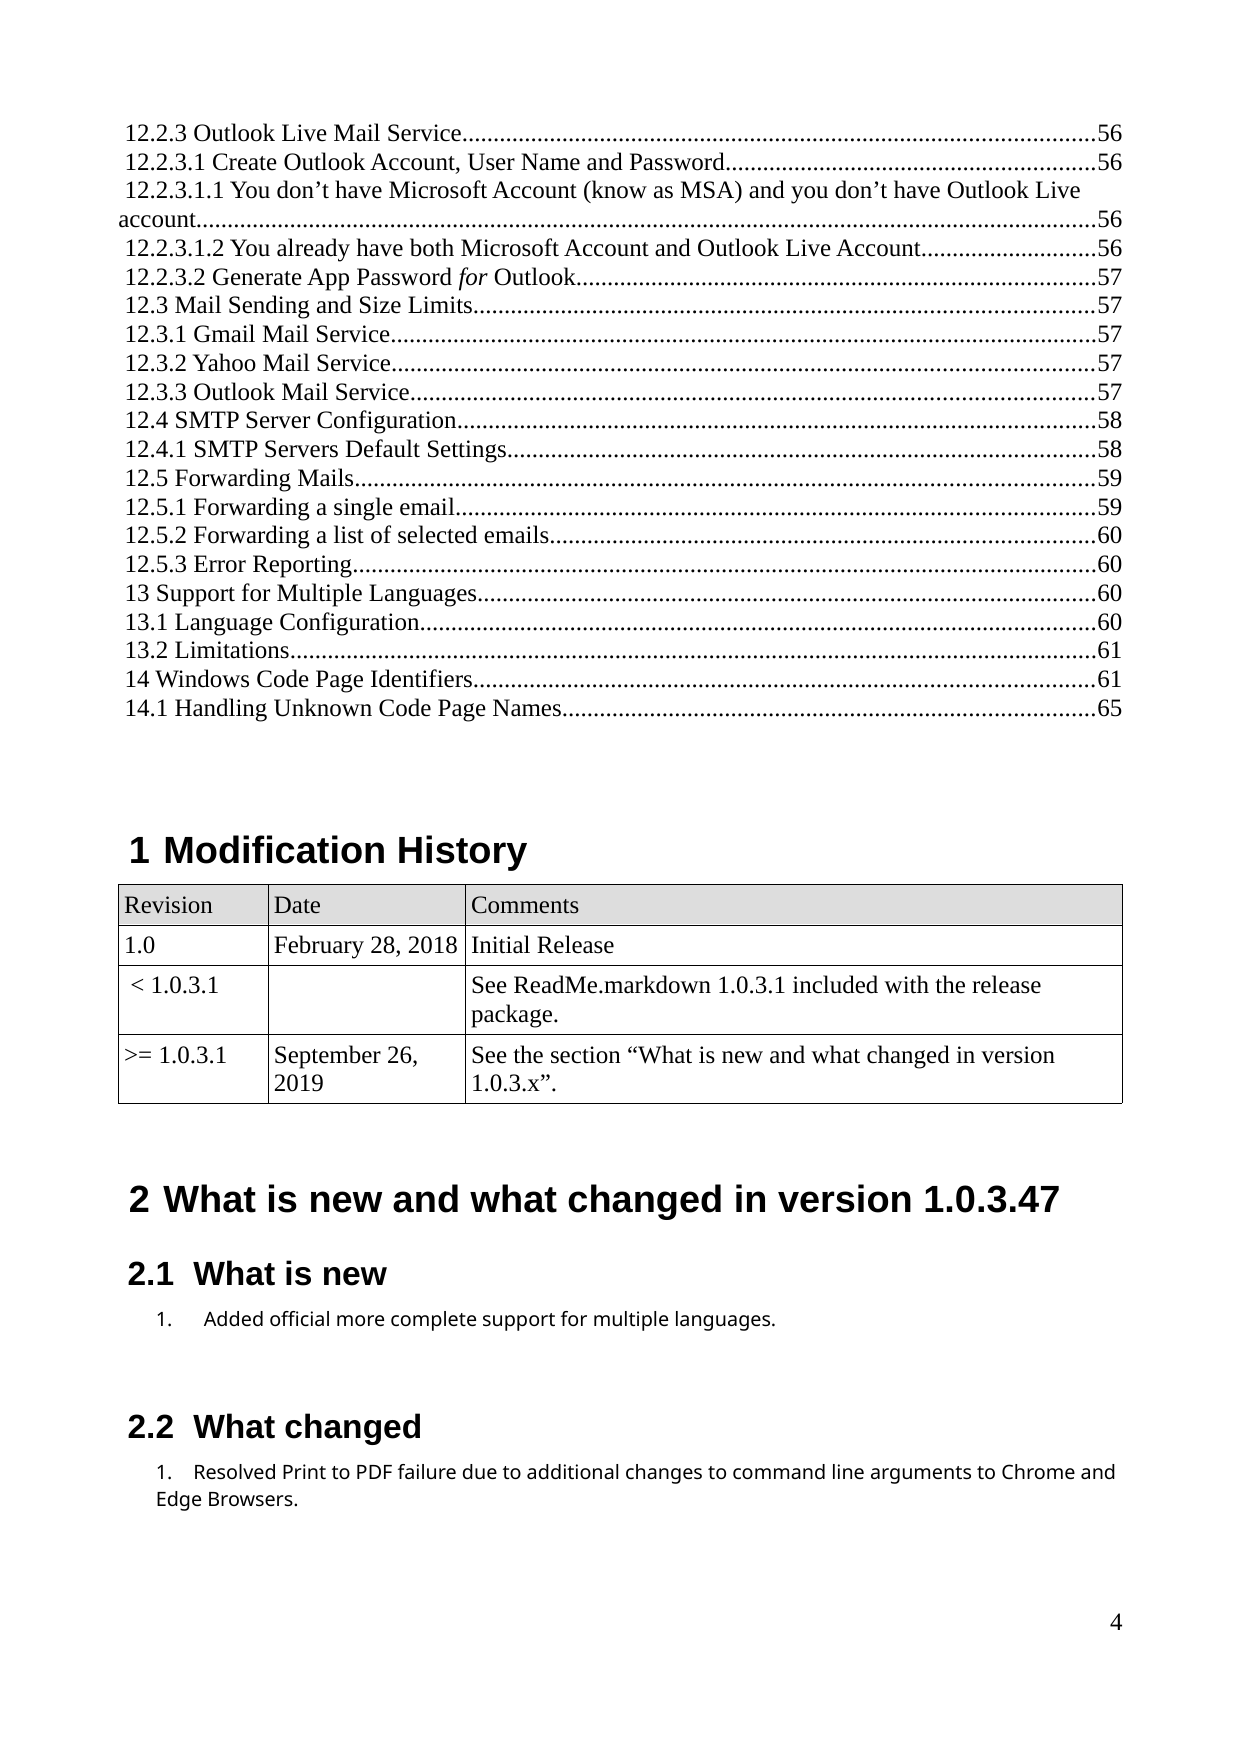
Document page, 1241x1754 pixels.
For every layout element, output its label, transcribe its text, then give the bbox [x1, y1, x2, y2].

subtitle Modification History [118, 828, 1122, 872]
text 12.5.1 Forwarding a single email 59 [118, 492, 1122, 521]
subtitle What is new and what changed in version 1.0.3.47 [118, 1177, 1122, 1221]
text 12.3.2 Yahoo Mail Service 57 [118, 348, 1122, 377]
text 13.1 Language Configuration 60 [118, 607, 1122, 636]
text 12.2.3.2 Generate App Password for Outlook 57 [118, 262, 1122, 291]
table_cell Initial Release [466, 926, 1122, 965]
subtitle What changed [118, 1407, 1122, 1446]
list Added official more complete support for multiple languages. [156, 1305, 1122, 1332]
text 12.5 Forwarding Mails 59 [118, 463, 1122, 492]
text 13.2 Limitations 61 [118, 636, 1122, 664]
list Resolved Print to PDF failure due to additional changes to command line arguments to Chrome and Edge Browsers. [156, 1458, 1122, 1512]
text 12.5.3 Error Reporting 60 [118, 549, 1122, 578]
table_cell < 1.0.3.1 [119, 966, 268, 1034]
subtitle What is new [118, 1254, 1122, 1293]
text 12.2.3 Outlook Live Mail Service 56 [118, 118, 1122, 147]
table_header Date [269, 885, 465, 924]
text 12.3.1 Gmail Mail Service 57 [118, 319, 1122, 348]
text 14.1 Handling Unknown Code Page Names 65 [118, 693, 1122, 722]
table_header Comments [466, 885, 1122, 924]
text 12.2.3.1.2 You already have both Microsoft Account and Outlook Live Account 56 [118, 233, 1122, 262]
table_cell 1.0 [119, 926, 268, 965]
text 14 Windows Code Page Identifiers 61 [118, 664, 1122, 693]
table_cell >= 1.0.3.1 [119, 1035, 268, 1103]
text 12.4.1 SMTP Servers Default Settings 58 [118, 434, 1122, 463]
table_cell [269, 966, 465, 1034]
text 12.3.3 Outlook Mail Service 57 [118, 377, 1122, 406]
text 12.2.3.1 Create Outlook Account, User Name and Password 56 [118, 147, 1122, 176]
text 12.3 Mail Sending and Size Limits 57 [118, 291, 1122, 319]
text 13 Support for Multiple Languages 60 [118, 578, 1122, 607]
text 12.2.3.1.1 You don’t have Microsoft Account (know as MSA) and you don’t have Outlook Live account 56 [118, 176, 1122, 233]
text 12.4 SMTP Server Configuration 58 [118, 406, 1122, 434]
table_cell February 28, 2018 [269, 926, 465, 965]
text 12.5.2 Forwarding a list of selected emails 60 [118, 521, 1122, 549]
table_cell See the section “What is new and what changed in version 1.0.3.x”. [466, 1035, 1122, 1103]
table_cell September 26, 2019 [269, 1035, 465, 1103]
table_cell See ReadMe.markdown 1.0.3.1 included with the release package. [466, 966, 1122, 1034]
table_header Revision [119, 885, 268, 924]
